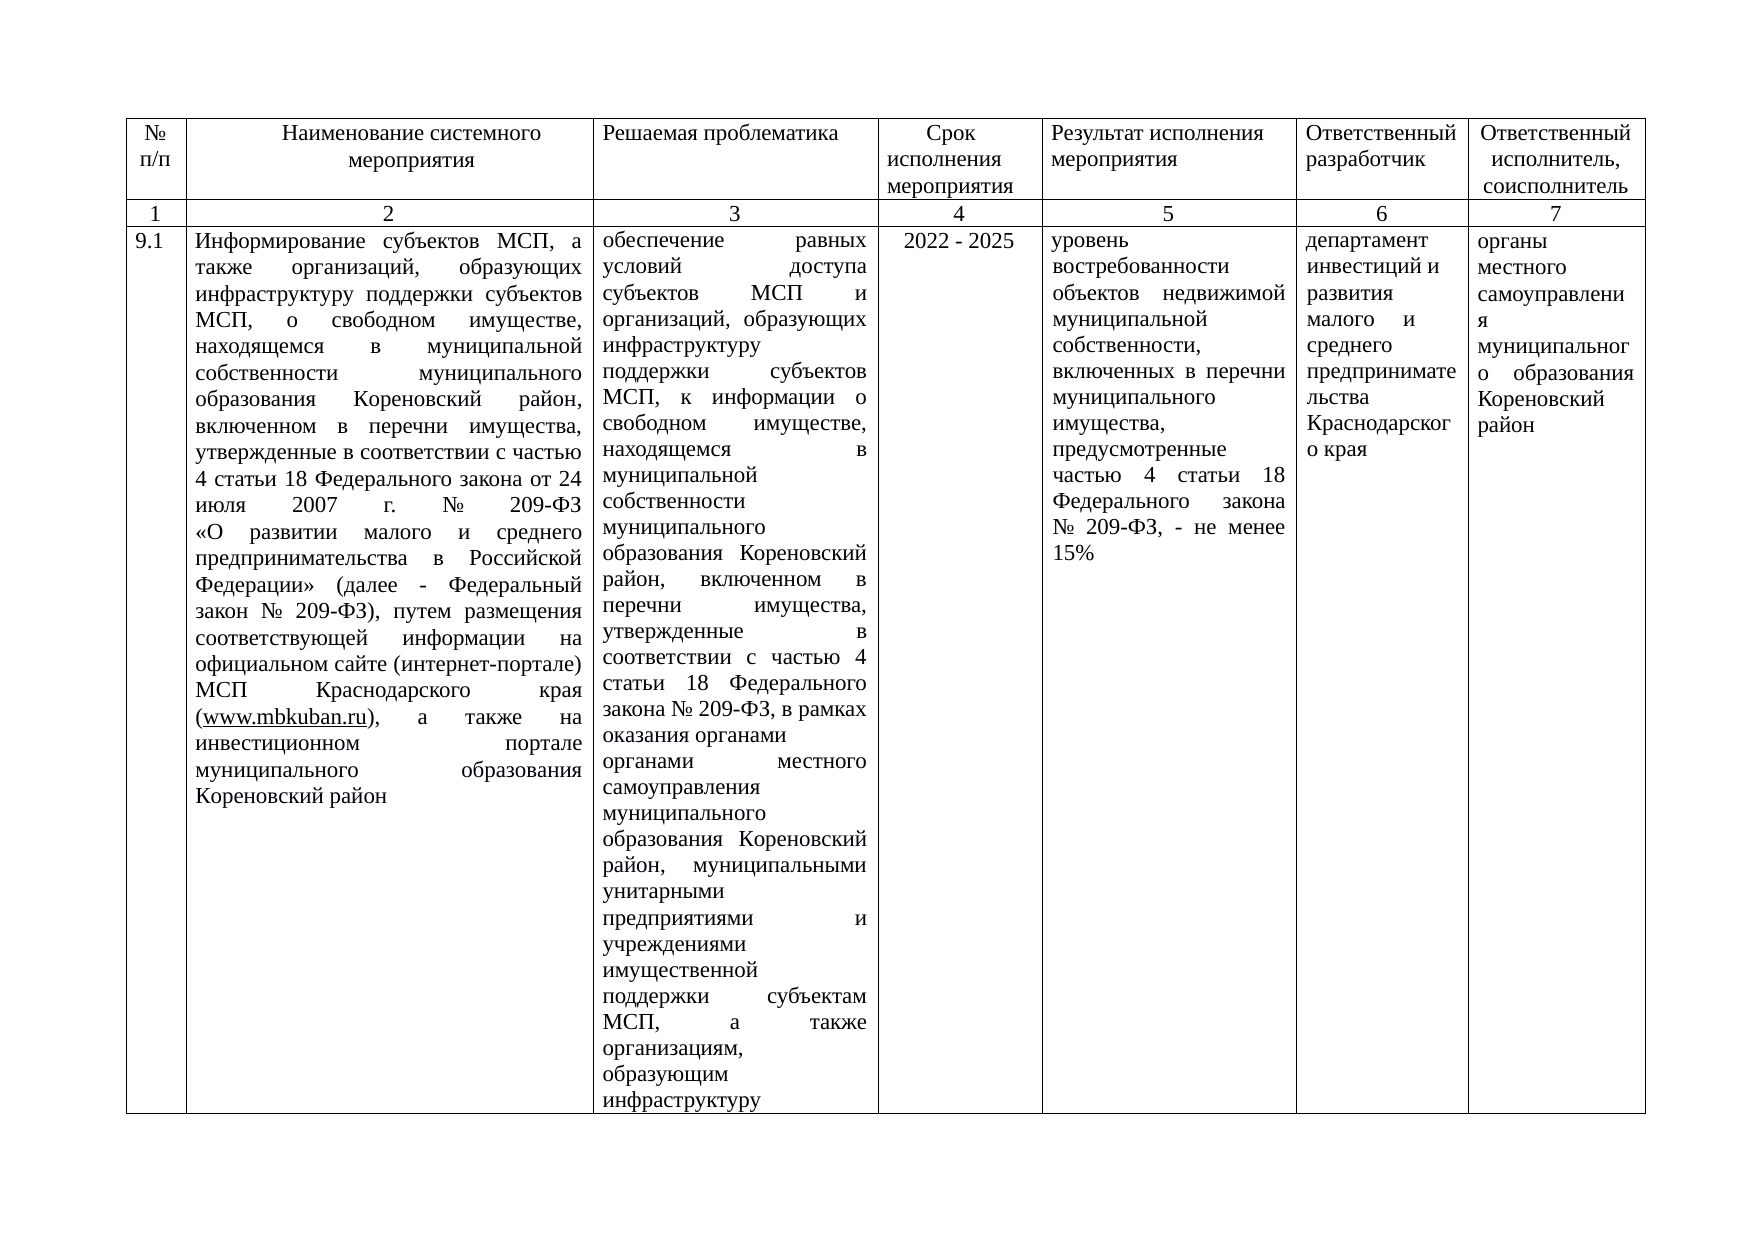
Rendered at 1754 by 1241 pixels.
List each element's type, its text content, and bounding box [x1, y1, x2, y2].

table_cell 2 [187, 200, 593, 226]
table_header Результат исполнения мероприятия [1043, 119, 1296, 198]
table_header Решаемая проблематика [594, 119, 878, 198]
table_cell обеспечение равных условий доступа субъектов МСП и организаций, образующих инфраструктуру поддержки субъектов МСП, к информации о свободном имуществе, находящемся в муниципальной собственности муниципального образования Кореновский район, включенном в перечни имущества, утвержденные в соответствии с частью 4 статьи 18 Федерального закона № 209-ФЗ, в рамках оказания органами органами местного самоуправления муниципального образования Кореновский район, муниципальными унитарными предприятиями и учреждениями имущественной поддержки субъектам МСП, а также организациям, образующим инфраструктуру [594, 227, 878, 1112]
table_cell уровень востребованности объектов недвижимой муниципальной собственности, включенных в перечни муниципального имущества, предусмотренные частью 4 статьи 18 Федерального закона № 209-ФЗ, - не менее 15% [1043, 227, 1296, 1112]
table_cell 5 [1043, 200, 1296, 226]
table_cell 6 [1297, 200, 1468, 226]
table_cell 1 [127, 200, 186, 226]
table_cell департамент инвестиций и развития малого и среднего предпринимательства Краснодарского края [1297, 227, 1468, 1112]
table_cell 4 [879, 200, 1042, 226]
table_header Ответственный разработчик [1297, 119, 1468, 198]
table_cell органы местного самоуправления муниципального образования Кореновский район [1469, 227, 1645, 1112]
table_cell 3 [594, 200, 878, 226]
table_cell Информирование субъектов МСП, а также организаций, образующих инфраструктуру поддержки субъектов МСП, о свободном имуществе, находящемся в муниципальной собственности муниципального образования Кореновский район, включенном в перечни имущества, утвержденные в соответствии с частью 4 статьи 18 Федерального закона от 24 июля 2007 г. № 209-ФЗ «О развитии малого и среднего предпринимательства в Российской Федерации» (далее - Федеральный закон № 209-ФЗ), путем размещения соответствующей информации на официальном сайте (интернет-портале) МСП Краснодарского края (www.mbkuban.ru), а также на инвестиционном портале муниципального образования Кореновский район [187, 227, 593, 1112]
table_cell 2022 - 2025 [879, 227, 1042, 1112]
table_cell 7 [1469, 200, 1645, 226]
table_header Наименование системного мероприятия [187, 119, 593, 198]
table_header Срок исполнения мероприятия [879, 119, 1042, 198]
table_cell 9.1 [127, 227, 186, 1112]
table_header № п/п [127, 119, 186, 198]
table_header Ответственный исполнитель, соисполнитель [1469, 119, 1645, 198]
